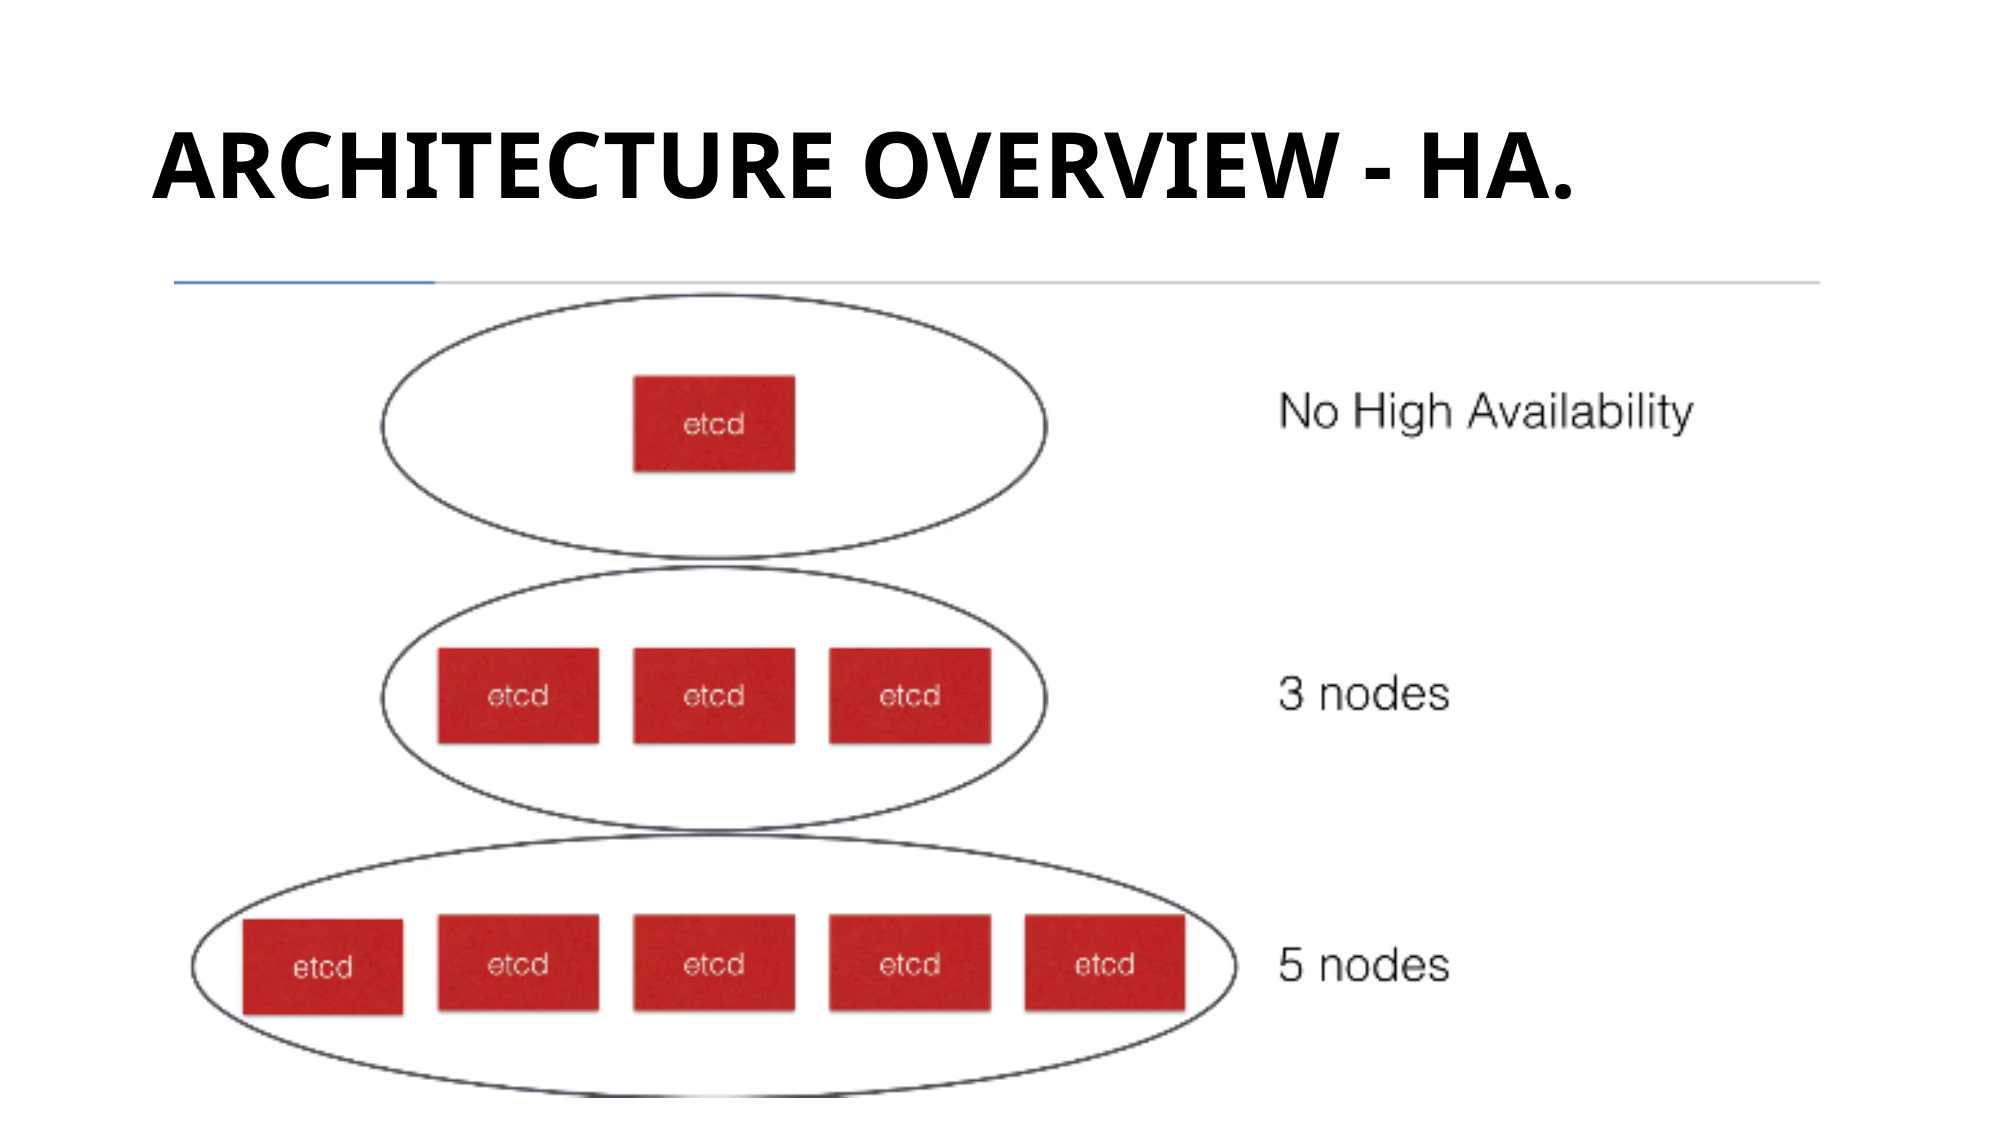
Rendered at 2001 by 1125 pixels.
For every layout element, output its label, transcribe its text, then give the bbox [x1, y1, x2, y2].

picture [174, 277, 1826, 1098]
title ARCHITECTURE OVERVIEW - HA. [137, 59, 1863, 278]
